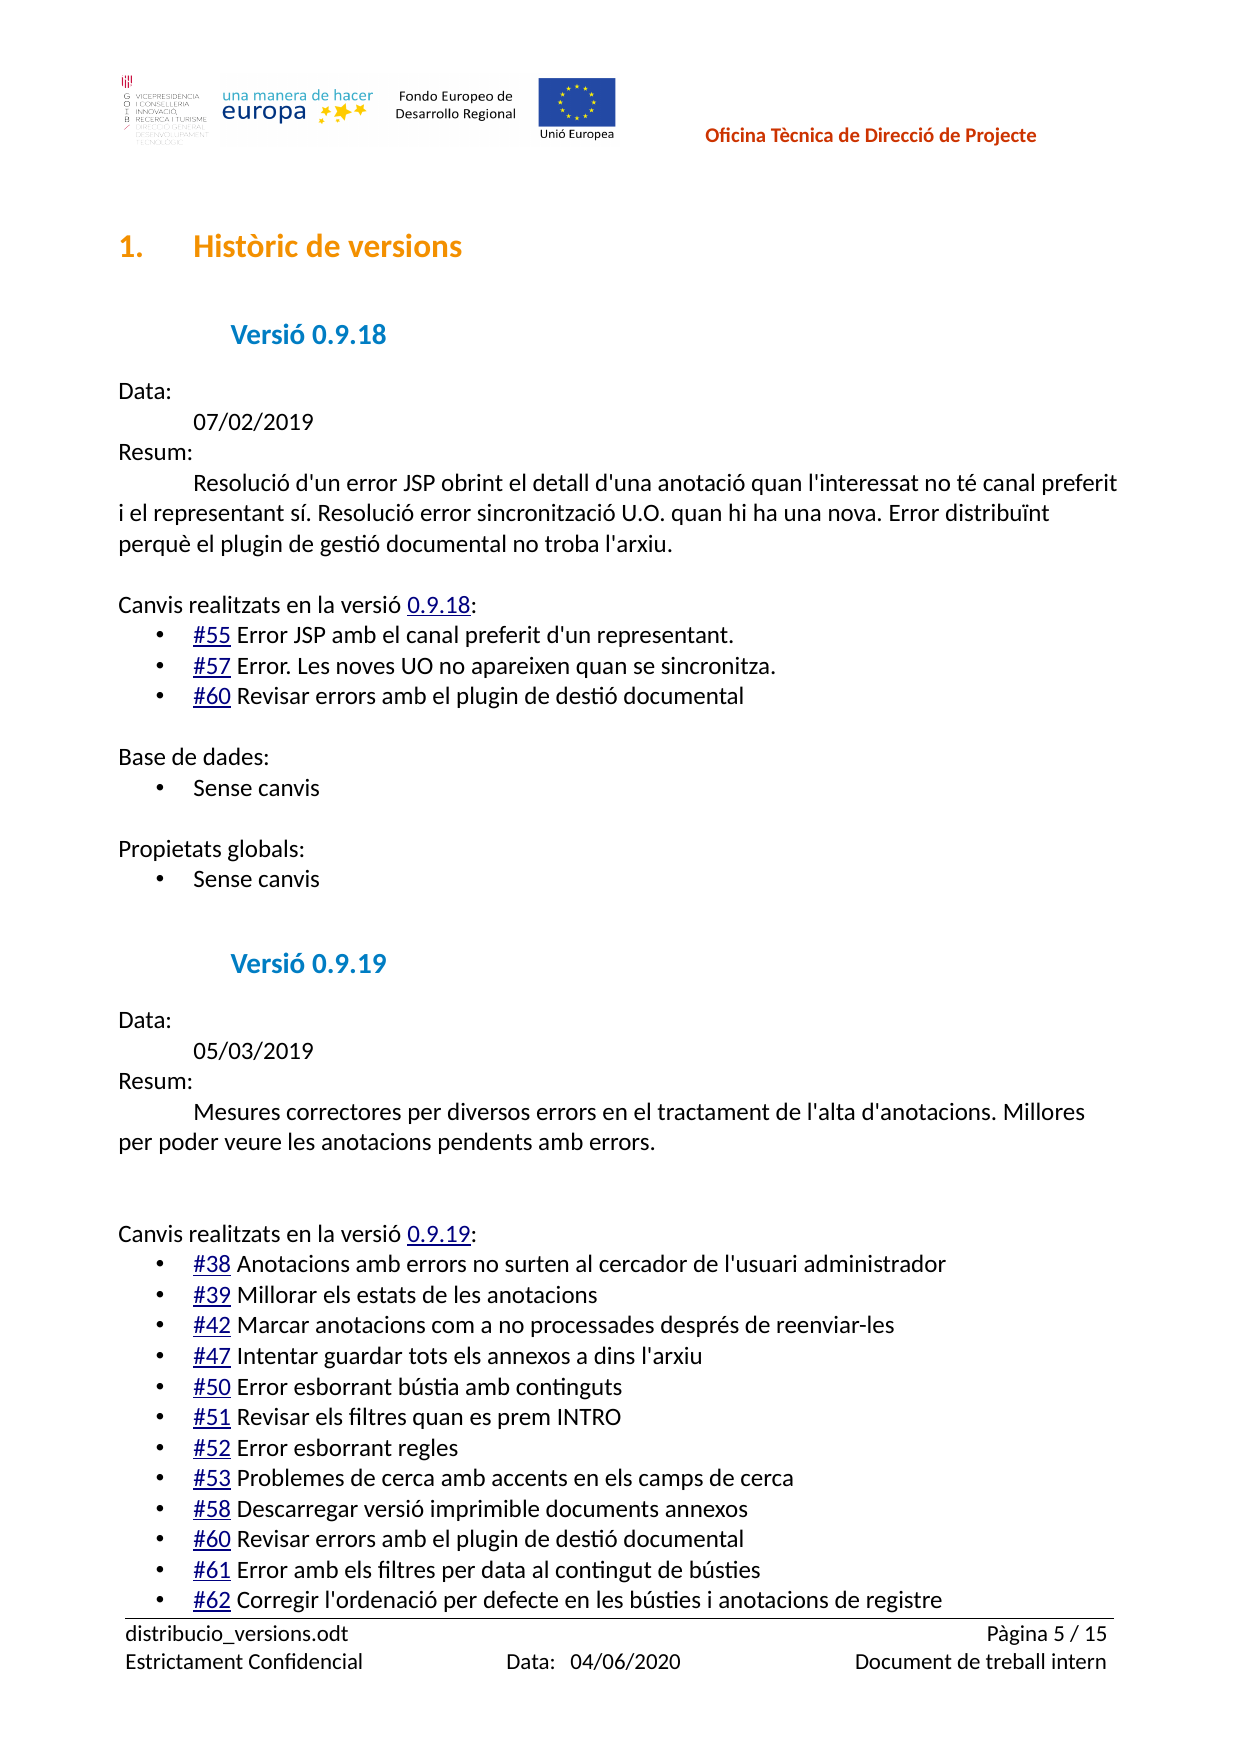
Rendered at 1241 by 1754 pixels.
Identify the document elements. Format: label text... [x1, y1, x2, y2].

subtitle Històric de versions [118, 225, 1122, 266]
list #62 Corregir l'ordenació per defecte en les bústies i anotacions de registre [156, 1584, 1122, 1615]
text Resolució d'un error JSP obrint el detall d'una anotació quan l'interessat no té canal preferit i el representant sí. Resolució error sincronització U.O. quan hi ha una nova. Error distribuïnt perquè el plugin de gestió documental no troba l'arxiu. [118, 467, 1122, 558]
list #53 Problemes de cerca amb accents en els camps de cerca [156, 1462, 1122, 1493]
list Sense canvis [156, 772, 1122, 802]
text Resum: [118, 1065, 1122, 1096]
picture [219, 73, 621, 147]
list #38 Anotacions amb errors no surten al cercador de l'usuari administrador [156, 1248, 1122, 1279]
text Base de dades: [118, 741, 1122, 772]
subtitle Versió 0.9.19 [153, 945, 1122, 981]
list #52 Error esborrant regles [156, 1432, 1122, 1462]
list #47 Intentar guardar tots els annexos a dins l'arxiu [156, 1340, 1122, 1371]
list #51 Revisar els filtres quan es prem INTRO [156, 1401, 1122, 1432]
list #42 Marcar anotacions com a no processades després de reenviar-les [156, 1309, 1122, 1340]
list #58 Descarregar versió imprimible documents annexos [156, 1493, 1122, 1523]
text Mesures correctores per diversos errors en el tractament de l'alta d'anotacions. Millores per poder veure les anotacions pendents amb errors. [118, 1096, 1122, 1157]
text Data: [118, 375, 1122, 406]
text 05/03/2019 [118, 1035, 1122, 1065]
text Data: [118, 1004, 1122, 1035]
text Resum: [118, 436, 1122, 467]
list #50 Error esborrant bústia amb continguts [156, 1371, 1122, 1401]
text 07/02/2019 [118, 406, 1122, 436]
list #57 Error. Les noves UO no apareixen quan se sincronitza. [156, 650, 1122, 680]
picture [118, 73, 213, 147]
list #60 Revisar errors amb el plugin de destió documental [156, 680, 1122, 711]
list #55 Error JSP amb el canal preferit d'un representant. [156, 619, 1122, 650]
subtitle Versió 0.9.18 [153, 316, 1122, 351]
list #60 Revisar errors amb el plugin de destió documental [156, 1523, 1122, 1554]
text Propietats globals: [118, 833, 1122, 863]
text Canvis realitzats en la versió 0.9.19: [118, 1218, 1122, 1248]
text Canvis realitzats en la versió 0.9.18: [118, 589, 1122, 619]
list #61 Error amb els filtres per data al contingut de bústies [156, 1554, 1122, 1584]
list #39 Millorar els estats de les anotacions [156, 1279, 1122, 1309]
list Sense canvis [156, 863, 1122, 894]
